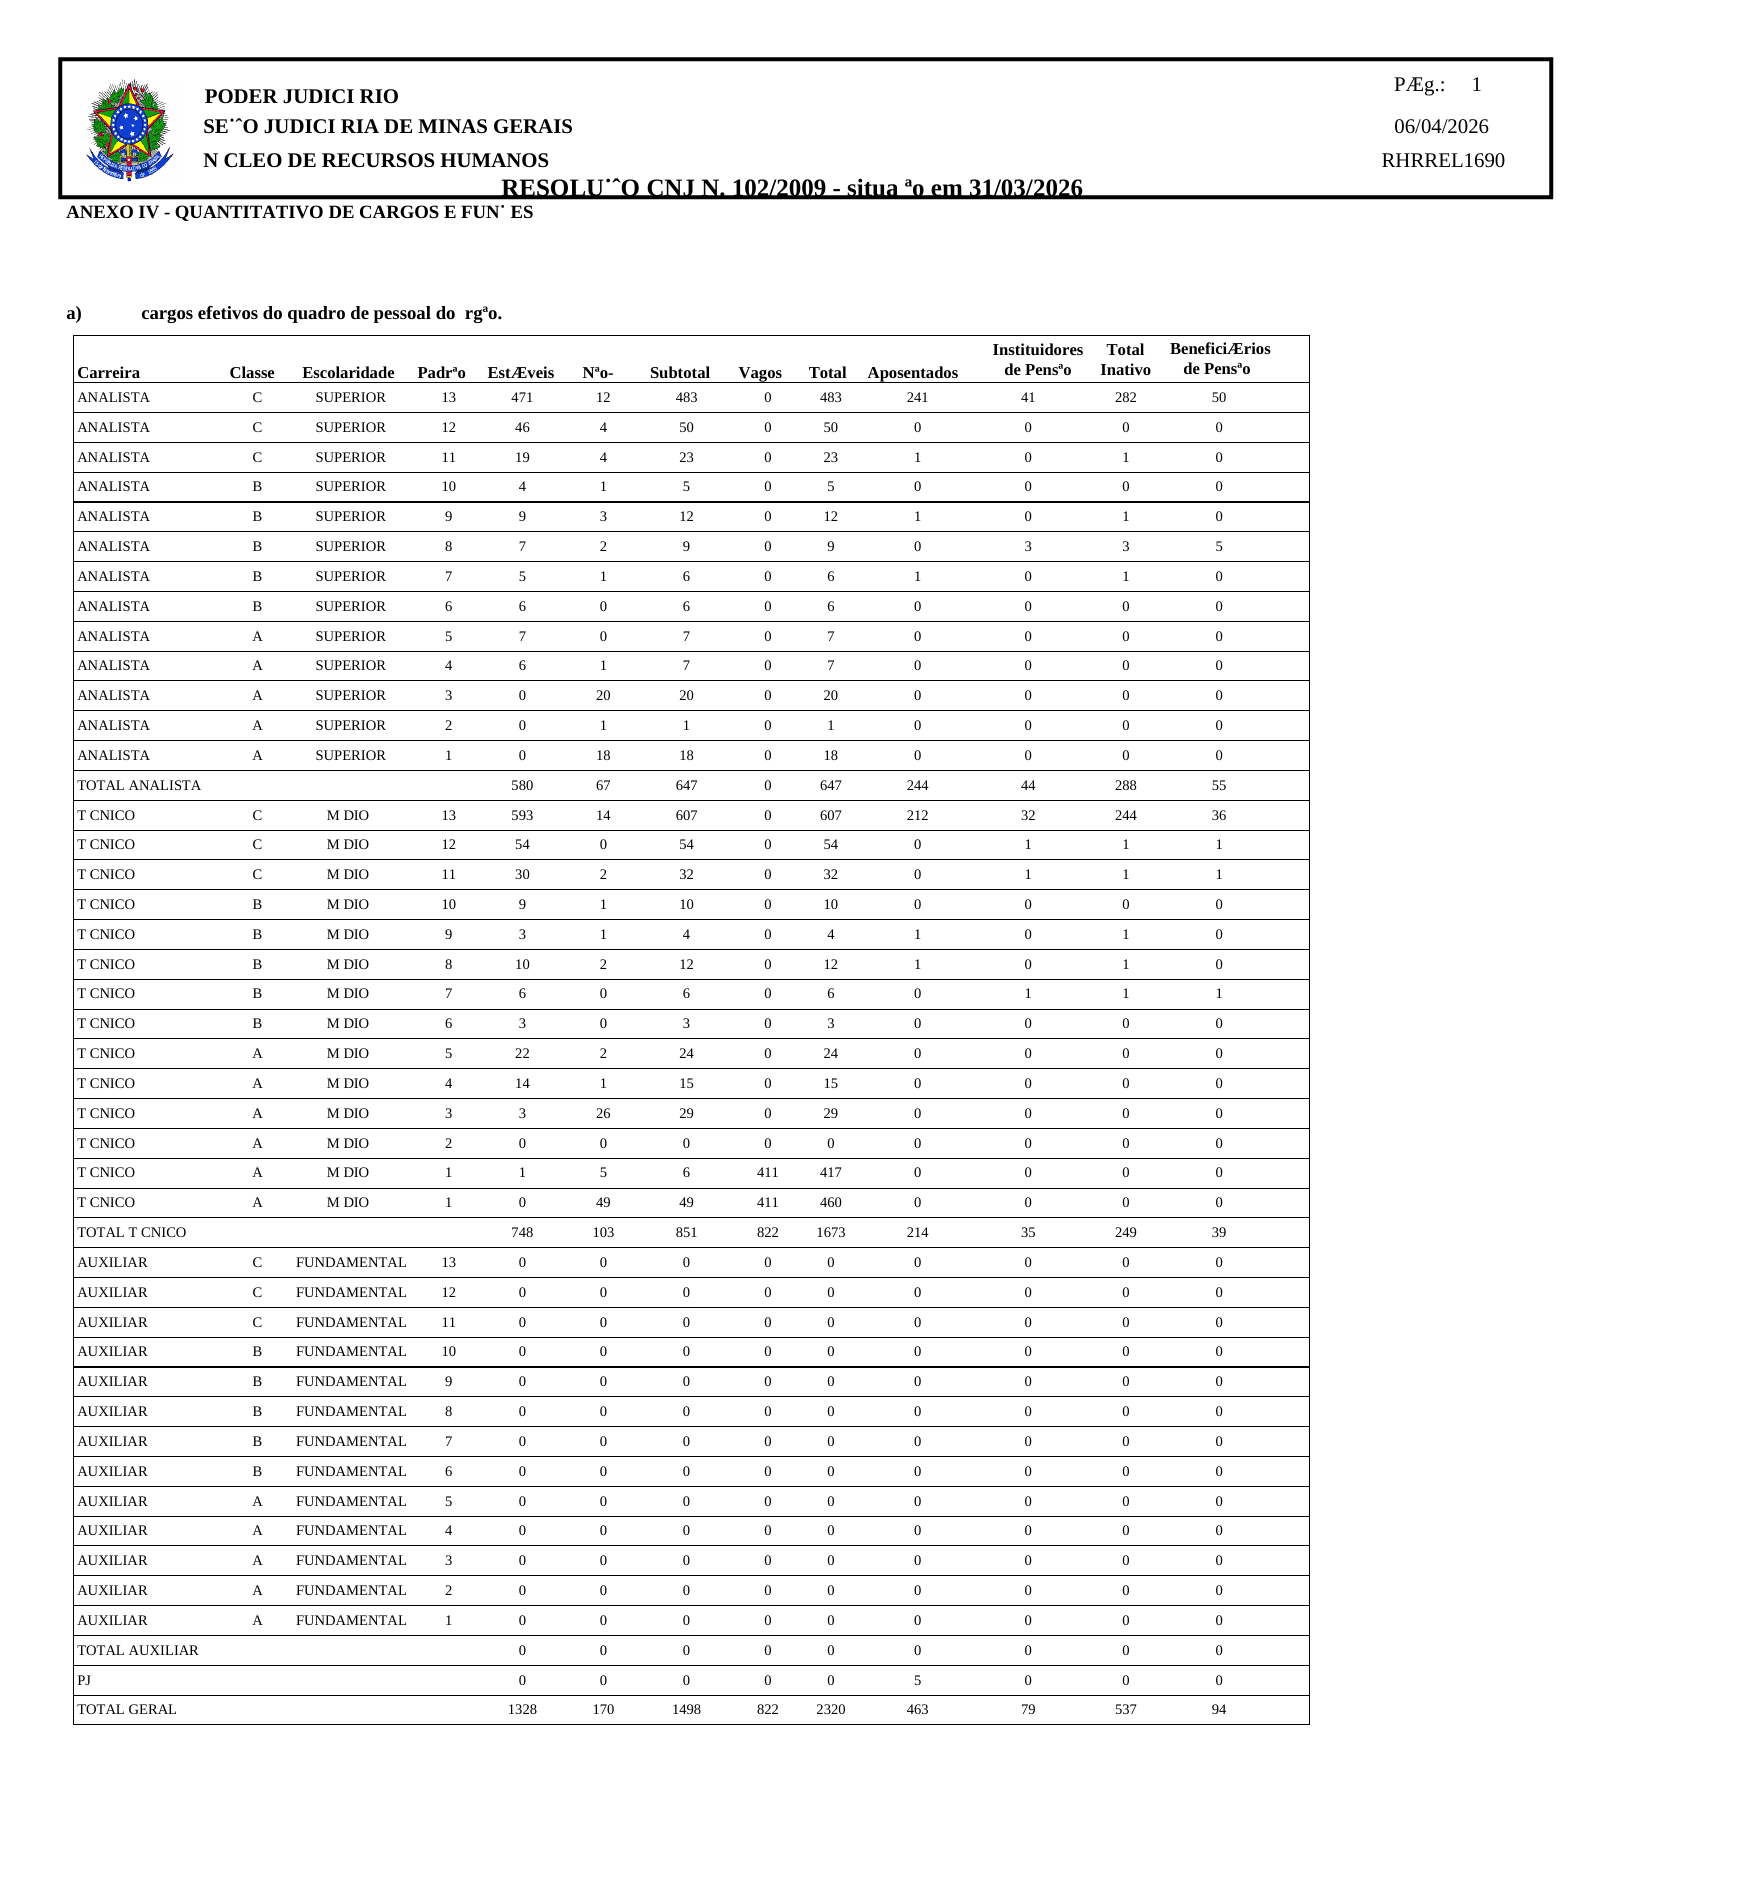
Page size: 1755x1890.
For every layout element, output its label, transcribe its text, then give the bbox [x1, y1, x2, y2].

table_cell 6 [412, 1010, 477, 1038]
table_cell 0 [724, 1069, 795, 1098]
table_cell 15 [632, 1069, 724, 1098]
table_cell 1 [1160, 860, 1309, 889]
table_cell 0 [972, 1010, 1090, 1038]
table_cell 9 [632, 532, 724, 561]
table_cell 0 [1090, 741, 1160, 770]
table_cell 1 [857, 920, 972, 949]
table_cell 1 [1090, 831, 1160, 859]
table_cell 0 [857, 473, 972, 501]
table_cell 6 [477, 592, 568, 621]
table_cell 0 [1160, 1338, 1309, 1366]
table_cell 0 [1090, 1487, 1160, 1516]
table_cell C [215, 831, 285, 859]
table_cell 748 [477, 1218, 568, 1247]
table_cell [412, 1696, 477, 1724]
table_cell 0 [857, 1576, 972, 1605]
table_cell 0 [724, 1427, 795, 1456]
table_cell 19 [477, 443, 568, 472]
table_cell SUPERIOR [285, 473, 412, 501]
table_cell 0 [477, 1278, 568, 1307]
table_header Subtotal [632, 336, 724, 382]
table_cell 0 [1090, 711, 1160, 740]
table_cell C [215, 1308, 285, 1337]
table_header Classe [215, 336, 285, 382]
table_cell SUPERIOR [285, 532, 412, 561]
table_cell 0 [1160, 1457, 1309, 1486]
table_cell M DIO [285, 1159, 412, 1187]
table_cell 1 [568, 562, 632, 591]
table_cell 0 [477, 1606, 568, 1635]
table_cell 0 [1160, 1368, 1309, 1396]
table_cell 0 [857, 1368, 972, 1396]
table_cell FUNDAMENTAL [285, 1546, 412, 1575]
table_cell 0 [632, 1278, 724, 1307]
table_cell 0 [1090, 1099, 1160, 1128]
table_cell 0 [1160, 1039, 1309, 1068]
table_cell 10 [632, 890, 724, 919]
table_cell T CNICO [74, 980, 215, 1008]
table_cell 0 [477, 1636, 568, 1664]
table_cell 0 [1090, 1278, 1160, 1307]
table_cell M DIO [285, 920, 412, 949]
table_cell B [215, 1427, 285, 1456]
table_cell PJ [74, 1666, 215, 1694]
table_cell 411 [724, 1189, 795, 1217]
table_cell 0 [1160, 1397, 1309, 1426]
table_cell SUPERIOR [285, 681, 412, 710]
table_cell 0 [1160, 920, 1309, 949]
table_cell 0 [632, 1129, 724, 1158]
table_cell 0 [724, 1487, 795, 1516]
table_cell 1 [568, 711, 632, 740]
table_cell 32 [795, 860, 857, 889]
table_cell AUXILIAR [74, 1606, 215, 1635]
table_cell 103 [568, 1218, 632, 1247]
table_cell [215, 771, 285, 800]
table_cell 0 [1090, 473, 1160, 501]
table_cell 2 [568, 860, 632, 889]
table_cell C [215, 413, 285, 442]
table_cell 5 [795, 473, 857, 501]
table_cell 0 [857, 1546, 972, 1575]
table_cell 0 [857, 711, 972, 740]
table_cell 0 [857, 413, 972, 442]
table_cell 29 [795, 1099, 857, 1128]
table_cell ANALISTA [74, 532, 215, 561]
table_cell [285, 1666, 412, 1694]
table_cell B [215, 592, 285, 621]
table_cell 0 [568, 1487, 632, 1516]
table_cell 0 [972, 1069, 1090, 1098]
table_cell 2 [412, 711, 477, 740]
table_cell 10 [412, 473, 477, 501]
table_cell 0 [724, 473, 795, 501]
table_cell 0 [1160, 1576, 1309, 1605]
table_cell FUNDAMENTAL [285, 1487, 412, 1516]
table_cell 0 [724, 980, 795, 1008]
table_cell AUXILIAR [74, 1517, 215, 1545]
table_cell 1 [412, 1159, 477, 1187]
table_cell 2 [568, 532, 632, 561]
table_cell 483 [632, 383, 724, 412]
table_cell ANALISTA [74, 562, 215, 591]
table_cell C [215, 383, 285, 412]
table_cell C [215, 443, 285, 472]
table_cell 0 [972, 1368, 1090, 1396]
table_cell 0 [724, 383, 795, 412]
table_cell 580 [477, 771, 568, 800]
table_cell 0 [632, 1248, 724, 1277]
table_cell 0 [632, 1487, 724, 1516]
table_cell 14 [568, 801, 632, 829]
table_cell M DIO [285, 980, 412, 1008]
table_cell M DIO [285, 950, 412, 979]
table_cell 0 [724, 1278, 795, 1307]
table_cell 0 [1160, 1308, 1309, 1337]
table_cell 0 [972, 592, 1090, 621]
table_cell 0 [568, 1457, 632, 1486]
table_cell 1 [972, 860, 1090, 889]
table_cell 0 [1160, 622, 1309, 651]
table_cell 0 [1090, 1427, 1160, 1456]
table_cell 1 [632, 711, 724, 740]
table_cell 39 [1160, 1218, 1309, 1247]
table_cell AUXILIAR [74, 1338, 215, 1366]
table_cell 0 [724, 1010, 795, 1038]
table_cell 647 [795, 771, 857, 800]
table_cell 20 [632, 681, 724, 710]
table_cell 0 [1160, 473, 1309, 501]
table_cell 0 [857, 1129, 972, 1158]
table_cell SUPERIOR [285, 383, 412, 412]
table_cell 0 [568, 1338, 632, 1366]
table_cell B [215, 532, 285, 561]
table_cell 0 [724, 1457, 795, 1486]
table_cell 0 [857, 1487, 972, 1516]
table_cell 1673 [795, 1218, 857, 1247]
table_cell 5 [412, 1039, 477, 1068]
table_cell 0 [972, 1427, 1090, 1456]
table_cell 0 [972, 1189, 1090, 1217]
table_cell [285, 771, 412, 800]
table_header Vagos [724, 336, 795, 382]
table_cell 0 [632, 1397, 724, 1426]
table_cell B [215, 1010, 285, 1038]
table_cell T CNICO [74, 801, 215, 829]
table_cell 0 [477, 1338, 568, 1366]
table_cell AUXILIAR [74, 1487, 215, 1516]
table_cell 0 [1090, 1338, 1160, 1366]
table_cell 0 [632, 1576, 724, 1605]
table_cell 0 [1160, 1546, 1309, 1575]
table_cell 0 [972, 1517, 1090, 1545]
table_cell SUPERIOR [285, 652, 412, 680]
table_cell 1 [412, 1606, 477, 1635]
table_cell 851 [632, 1218, 724, 1247]
table_cell 0 [724, 592, 795, 621]
table_cell 0 [857, 1278, 972, 1307]
table_cell TOTAL GERAL [74, 1696, 215, 1724]
table_cell 0 [1160, 1010, 1309, 1038]
table_cell 0 [795, 1457, 857, 1486]
table_cell 1 [795, 711, 857, 740]
table_cell 0 [1090, 1397, 1160, 1426]
table_cell 9 [795, 532, 857, 561]
table_cell 0 [724, 711, 795, 740]
table_cell FUNDAMENTAL [285, 1517, 412, 1545]
table_cell T CNICO [74, 890, 215, 919]
table_cell 49 [632, 1189, 724, 1217]
table_cell 30 [477, 860, 568, 889]
table_cell 1 [1090, 980, 1160, 1008]
table_cell 10 [795, 890, 857, 919]
table_cell 0 [1160, 1427, 1309, 1456]
table_cell 4 [412, 1517, 477, 1545]
table_cell T CNICO [74, 1069, 215, 1098]
table_header BeneficiÆrios de Pensªo [1160, 336, 1309, 382]
table_cell 12 [632, 950, 724, 979]
table_cell 0 [972, 503, 1090, 531]
table_cell 6 [477, 980, 568, 1008]
table_cell A [215, 1517, 285, 1545]
table_cell [215, 1666, 285, 1694]
table_cell 6 [632, 592, 724, 621]
table_cell 0 [724, 1397, 795, 1426]
table_cell [285, 1636, 412, 1664]
table_cell 0 [724, 1576, 795, 1605]
table_cell 36 [1160, 801, 1309, 829]
table_cell 3 [412, 681, 477, 710]
table_cell 0 [972, 413, 1090, 442]
table_cell 0 [795, 1278, 857, 1307]
table_cell 2320 [795, 1696, 857, 1724]
table_cell 0 [795, 1129, 857, 1158]
table_header Nªo- [568, 336, 632, 382]
table_cell A [215, 1606, 285, 1635]
table_cell A [215, 1546, 285, 1575]
table_cell 6 [795, 592, 857, 621]
table_cell M DIO [285, 1010, 412, 1038]
table_cell 32 [632, 860, 724, 889]
table_cell 0 [857, 652, 972, 680]
table_cell 1 [568, 920, 632, 949]
table_cell B [215, 562, 285, 591]
table_cell 0 [477, 1576, 568, 1605]
table_header Padrªo [412, 336, 477, 382]
table_cell 9 [477, 503, 568, 531]
table_cell 483 [795, 383, 857, 412]
table_cell AUXILIAR [74, 1248, 215, 1277]
table_cell 1 [1160, 980, 1309, 1008]
table_cell 1 [568, 473, 632, 501]
table_cell FUNDAMENTAL [285, 1368, 412, 1396]
table_cell 0 [724, 741, 795, 770]
table_cell 6 [477, 652, 568, 680]
table_cell 0 [632, 1666, 724, 1694]
table_cell 0 [724, 1308, 795, 1337]
table_cell 0 [795, 1248, 857, 1277]
table_cell 3 [477, 1010, 568, 1038]
table_cell 822 [724, 1696, 795, 1724]
table_cell ANALISTA [74, 413, 215, 442]
table_cell 0 [857, 890, 972, 919]
table_cell 15 [795, 1069, 857, 1098]
table_cell 0 [857, 741, 972, 770]
table_cell 0 [1090, 1069, 1160, 1098]
table_cell 0 [857, 860, 972, 889]
table_cell A [215, 1159, 285, 1187]
table_header Escolaridade [285, 336, 412, 382]
table_cell 1 [568, 652, 632, 680]
table_cell 241 [857, 383, 972, 412]
table_cell 0 [724, 503, 795, 531]
table_cell 0 [632, 1606, 724, 1635]
table_cell 0 [972, 1636, 1090, 1664]
table_cell 46 [477, 413, 568, 442]
table_cell FUNDAMENTAL [285, 1308, 412, 1337]
table_cell B [215, 473, 285, 501]
table_cell 0 [857, 532, 972, 561]
table_cell 0 [1160, 950, 1309, 979]
table_cell SUPERIOR [285, 443, 412, 472]
table_cell 0 [568, 1278, 632, 1307]
table_cell 0 [1090, 1666, 1160, 1694]
table_cell B [215, 920, 285, 949]
table_cell 417 [795, 1159, 857, 1187]
table_cell 6 [412, 1457, 477, 1486]
table_cell M DIO [285, 831, 412, 859]
table_cell 0 [1160, 1487, 1309, 1516]
table_cell M DIO [285, 890, 412, 919]
table_cell 0 [972, 1576, 1090, 1605]
table_header Carreira [74, 336, 215, 382]
table_cell 1 [1090, 562, 1160, 591]
table_cell ANALISTA [74, 622, 215, 651]
table_cell 3 [568, 503, 632, 531]
table_cell 18 [632, 741, 724, 770]
table_cell T CNICO [74, 1039, 215, 1068]
table_cell 0 [632, 1308, 724, 1337]
table_cell 6 [795, 562, 857, 591]
table_cell T CNICO [74, 1159, 215, 1187]
table_cell TOTAL ANALISTA [74, 771, 215, 800]
table_cell [215, 1696, 285, 1724]
table_cell 54 [477, 831, 568, 859]
table_cell 0 [857, 1517, 972, 1545]
table_cell [412, 1666, 477, 1694]
table_cell 0 [1160, 652, 1309, 680]
table_cell 0 [857, 1010, 972, 1038]
table_cell 0 [857, 980, 972, 1008]
table_cell A [215, 1039, 285, 1068]
table_cell T CNICO [74, 831, 215, 859]
table_cell 50 [795, 413, 857, 442]
table_cell 0 [568, 831, 632, 859]
table_cell 0 [568, 1636, 632, 1664]
table_cell 460 [795, 1189, 857, 1217]
table_cell 0 [857, 622, 972, 651]
table_cell AUXILIAR [74, 1308, 215, 1337]
table_cell 0 [632, 1427, 724, 1456]
table_cell [412, 771, 477, 800]
table_cell M DIO [285, 1039, 412, 1068]
table_cell 0 [1090, 652, 1160, 680]
table_cell M DIO [285, 1069, 412, 1098]
table_cell FUNDAMENTAL [285, 1457, 412, 1486]
table_cell 607 [795, 801, 857, 829]
table_cell 0 [1160, 1636, 1309, 1664]
table_cell 0 [724, 1248, 795, 1277]
table_cell 0 [477, 1397, 568, 1426]
table_cell B [215, 950, 285, 979]
table_cell 0 [1090, 1129, 1160, 1158]
table_cell 0 [795, 1606, 857, 1635]
table_cell 0 [857, 831, 972, 859]
list cargos efetivos do quadro de pessoal do rgªo. [66, 303, 1526, 324]
table_cell 1328 [477, 1696, 568, 1724]
table_cell 244 [857, 771, 972, 800]
table_cell 4 [795, 920, 857, 949]
table_cell 12 [795, 950, 857, 979]
table_cell FUNDAMENTAL [285, 1397, 412, 1426]
table_cell A [215, 711, 285, 740]
table_cell 1 [857, 562, 972, 591]
table_cell 0 [1090, 1636, 1160, 1664]
table_cell 29 [632, 1099, 724, 1128]
table_cell 463 [857, 1696, 972, 1724]
table_cell 0 [795, 1338, 857, 1366]
table_cell M DIO [285, 1099, 412, 1128]
table_cell FUNDAMENTAL [285, 1278, 412, 1307]
table_cell 1 [1090, 950, 1160, 979]
table_cell 9 [412, 1368, 477, 1396]
table_cell 0 [724, 831, 795, 859]
table_cell 1 [1090, 503, 1160, 531]
table_cell 50 [1160, 383, 1309, 412]
table_cell 0 [972, 1039, 1090, 1068]
table_cell 0 [724, 1368, 795, 1396]
table_cell 5 [568, 1159, 632, 1187]
table_cell AUXILIAR [74, 1368, 215, 1396]
table_cell 0 [857, 1397, 972, 1426]
table_cell 2 [568, 950, 632, 979]
table_cell 0 [972, 681, 1090, 710]
table_cell 0 [477, 681, 568, 710]
table_cell 49 [568, 1189, 632, 1217]
table_cell 0 [724, 771, 795, 800]
table_cell 0 [568, 622, 632, 651]
table_cell ANALISTA [74, 652, 215, 680]
table_cell 1 [857, 443, 972, 472]
table_cell [285, 1696, 412, 1724]
table_cell [215, 1218, 285, 1247]
table_cell 12 [795, 503, 857, 531]
table_cell 0 [972, 622, 1090, 651]
table_cell 1 [1090, 860, 1160, 889]
table_cell 3 [477, 920, 568, 949]
table_cell 0 [857, 1606, 972, 1635]
table_cell 0 [795, 1576, 857, 1605]
table_cell A [215, 741, 285, 770]
table_cell 0 [857, 1308, 972, 1337]
table_cell 0 [632, 1546, 724, 1575]
table_cell 6 [632, 1159, 724, 1187]
table_cell 593 [477, 801, 568, 829]
table_cell 0 [1160, 741, 1309, 770]
table_cell 4 [412, 1069, 477, 1098]
table_cell 0 [724, 1338, 795, 1366]
table_cell 11 [412, 443, 477, 472]
table_cell 0 [795, 1517, 857, 1545]
table_cell 50 [632, 413, 724, 442]
table_cell 0 [632, 1636, 724, 1664]
table_cell 0 [1160, 1606, 1309, 1635]
table_cell 12 [568, 383, 632, 412]
table_cell 0 [724, 681, 795, 710]
table_cell 0 [568, 592, 632, 621]
table_cell 0 [795, 1636, 857, 1664]
table_cell C [215, 1248, 285, 1277]
table_cell ANALISTA [74, 681, 215, 710]
table_cell 1 [1090, 920, 1160, 949]
table_cell 0 [1090, 1039, 1160, 1068]
table_cell 0 [972, 562, 1090, 591]
table_cell 24 [632, 1039, 724, 1068]
table_cell 0 [477, 1308, 568, 1337]
table_cell 1 [857, 503, 972, 531]
table_cell SUPERIOR [285, 741, 412, 770]
table_cell 0 [795, 1487, 857, 1516]
table_cell 0 [1090, 1546, 1160, 1575]
table_cell ANALISTA [74, 383, 215, 412]
table_header Total Inativo [1090, 336, 1160, 382]
table_cell A [215, 652, 285, 680]
table_cell 0 [972, 1278, 1090, 1307]
table_cell 0 [724, 532, 795, 561]
table_cell 3 [972, 532, 1090, 561]
table_cell 0 [632, 1517, 724, 1545]
table_cell 11 [412, 1308, 477, 1337]
table_cell T CNICO [74, 1099, 215, 1128]
table_cell 0 [477, 1427, 568, 1456]
table_cell 4 [632, 920, 724, 949]
table_cell 0 [1160, 1189, 1309, 1217]
table_cell 0 [857, 592, 972, 621]
table_cell 0 [724, 860, 795, 889]
table_cell 22 [477, 1039, 568, 1068]
table_cell 0 [1090, 1576, 1160, 1605]
table_cell 0 [632, 1368, 724, 1396]
table_cell 0 [1160, 443, 1309, 472]
table_cell [215, 1636, 285, 1664]
table_cell 18 [568, 741, 632, 770]
table_cell 249 [1090, 1218, 1160, 1247]
table_cell 1 [477, 1159, 568, 1187]
table_cell AUXILIAR [74, 1576, 215, 1605]
table_cell 20 [795, 681, 857, 710]
table_cell 10 [412, 890, 477, 919]
table_cell 0 [724, 562, 795, 591]
table_cell 0 [568, 1010, 632, 1038]
table_cell 54 [632, 831, 724, 859]
table_cell M DIO [285, 801, 412, 829]
table_cell 0 [568, 1397, 632, 1426]
table_cell 0 [857, 1069, 972, 1098]
table_cell M DIO [285, 1189, 412, 1217]
table_cell FUNDAMENTAL [285, 1248, 412, 1277]
table_cell M DIO [285, 860, 412, 889]
table_cell 0 [857, 1099, 972, 1128]
table_cell 0 [632, 1457, 724, 1486]
table_cell 12 [412, 1278, 477, 1307]
table_cell 12 [412, 413, 477, 442]
table_cell 3 [795, 1010, 857, 1038]
table_cell 7 [795, 622, 857, 651]
table_cell T CNICO [74, 1189, 215, 1217]
table_cell SUPERIOR [285, 413, 412, 442]
table_cell 0 [972, 1159, 1090, 1187]
table_cell [285, 1218, 412, 1247]
table_cell AUXILIAR [74, 1457, 215, 1486]
table_cell 0 [1160, 1666, 1309, 1694]
table_cell 4 [412, 652, 477, 680]
table_cell 1 [1090, 443, 1160, 472]
table_cell 23 [632, 443, 724, 472]
table_cell 0 [972, 1397, 1090, 1426]
table_cell 0 [972, 950, 1090, 979]
table_cell 9 [477, 890, 568, 919]
table_cell 0 [795, 1397, 857, 1426]
table_cell 0 [795, 1427, 857, 1456]
table_cell 14 [477, 1069, 568, 1098]
table_cell 0 [477, 1129, 568, 1158]
table_cell 0 [1160, 1069, 1309, 1098]
table_cell A [215, 1099, 285, 1128]
table_cell 0 [1160, 562, 1309, 591]
table_cell C [215, 801, 285, 829]
table_cell AUXILIAR [74, 1397, 215, 1426]
table_cell 2 [412, 1129, 477, 1158]
table_cell 0 [1160, 503, 1309, 531]
table_cell 0 [724, 652, 795, 680]
table_cell 0 [477, 1248, 568, 1277]
table_cell 0 [568, 1308, 632, 1337]
table_cell [412, 1636, 477, 1664]
table_cell 0 [972, 920, 1090, 949]
table_cell 0 [1090, 1159, 1160, 1187]
table_cell 0 [857, 1159, 972, 1187]
table_cell 0 [1160, 1159, 1309, 1187]
table_cell FUNDAMENTAL [285, 1427, 412, 1456]
table_cell A [215, 1576, 285, 1605]
table_cell 0 [568, 1427, 632, 1456]
table_cell 3 [412, 1546, 477, 1575]
table_cell 18 [795, 741, 857, 770]
table_cell 0 [477, 741, 568, 770]
table_cell 2 [412, 1576, 477, 1605]
table_cell 0 [632, 1338, 724, 1366]
table_cell 1 [412, 741, 477, 770]
table_cell 0 [857, 1636, 972, 1664]
table_cell 13 [412, 801, 477, 829]
table_header Total [795, 336, 857, 382]
table_cell 0 [477, 1517, 568, 1545]
table_cell 0 [972, 1129, 1090, 1158]
table_cell T CNICO [74, 860, 215, 889]
table_cell 7 [632, 622, 724, 651]
table_cell 0 [1090, 1189, 1160, 1217]
table_cell 7 [632, 652, 724, 680]
table_cell 41 [972, 383, 1090, 412]
table_cell 607 [632, 801, 724, 829]
table_cell 0 [724, 950, 795, 979]
table_cell 0 [1090, 1368, 1160, 1396]
table_cell 5 [632, 473, 724, 501]
table_cell 5 [857, 1666, 972, 1694]
table_cell 0 [724, 801, 795, 829]
table_cell 0 [1160, 1278, 1309, 1307]
table_cell 55 [1160, 771, 1309, 800]
table_cell 0 [972, 652, 1090, 680]
table_cell 8 [412, 950, 477, 979]
table_cell 20 [568, 681, 632, 710]
table_cell T CNICO [74, 1129, 215, 1158]
table_cell SUPERIOR [285, 503, 412, 531]
table_cell T CNICO [74, 920, 215, 949]
table_cell 282 [1090, 383, 1160, 412]
table_cell 6 [412, 592, 477, 621]
table_cell 32 [972, 801, 1090, 829]
table_cell SUPERIOR [285, 711, 412, 740]
table_cell 822 [724, 1218, 795, 1247]
table_cell 3 [477, 1099, 568, 1128]
table_cell A [215, 1069, 285, 1098]
table_cell 3 [412, 1099, 477, 1128]
table_cell B [215, 1338, 285, 1366]
table_cell 4 [568, 443, 632, 472]
table_cell 9 [412, 920, 477, 949]
table_cell 10 [412, 1338, 477, 1366]
table_cell 0 [972, 1248, 1090, 1277]
table_cell 0 [1090, 413, 1160, 442]
table_cell 0 [972, 1457, 1090, 1486]
table_cell ANALISTA [74, 741, 215, 770]
table_cell 244 [1090, 801, 1160, 829]
table_cell 12 [632, 503, 724, 531]
table_cell 0 [477, 1457, 568, 1486]
table_cell 1 [972, 831, 1090, 859]
table_cell 0 [972, 443, 1090, 472]
table_cell ANALISTA [74, 443, 215, 472]
table_cell A [215, 1129, 285, 1158]
table_cell 1 [857, 950, 972, 979]
table_cell 0 [1090, 622, 1160, 651]
table_cell 0 [795, 1308, 857, 1337]
table_cell 0 [1090, 1308, 1160, 1337]
table_cell 0 [1160, 890, 1309, 919]
table_header Instituidores de Pensªo [972, 336, 1090, 382]
table_header Aposentados [857, 336, 972, 382]
table_cell ANALISTA [74, 592, 215, 621]
table_cell 471 [477, 383, 568, 412]
table_cell AUXILIAR [74, 1427, 215, 1456]
table_cell 0 [1160, 413, 1309, 442]
table_cell 11 [412, 860, 477, 889]
table_cell 647 [632, 771, 724, 800]
table_cell 4 [568, 413, 632, 442]
table_cell T CNICO [74, 950, 215, 979]
table_cell 0 [568, 1129, 632, 1158]
table_cell 411 [724, 1159, 795, 1187]
table_cell [412, 1218, 477, 1247]
table_cell ANALISTA [74, 503, 215, 531]
table_cell B [215, 1368, 285, 1396]
table_cell 0 [1160, 1129, 1309, 1158]
table_cell 0 [972, 1666, 1090, 1694]
table_cell 0 [724, 1129, 795, 1158]
table_cell 35 [972, 1218, 1090, 1247]
table_cell 1498 [632, 1696, 724, 1724]
table_cell 8 [412, 532, 477, 561]
table_cell 94 [1160, 1696, 1309, 1724]
table_cell 1 [568, 1069, 632, 1098]
table_cell 170 [568, 1696, 632, 1724]
table_cell 0 [972, 711, 1090, 740]
table_cell 6 [795, 980, 857, 1008]
table_cell 5 [412, 622, 477, 651]
table_cell 0 [724, 413, 795, 442]
table_cell 0 [1090, 681, 1160, 710]
table_cell 0 [972, 1099, 1090, 1128]
table_cell 0 [1090, 1517, 1160, 1545]
table_cell 1 [568, 890, 632, 919]
table_cell B [215, 1397, 285, 1426]
table_cell 0 [972, 890, 1090, 919]
table_cell SUPERIOR [285, 622, 412, 651]
table_cell 288 [1090, 771, 1160, 800]
table_cell B [215, 1457, 285, 1486]
table_cell 0 [1090, 1457, 1160, 1486]
table_cell 10 [477, 950, 568, 979]
table_cell 0 [477, 1546, 568, 1575]
table_cell C [215, 860, 285, 889]
table_cell 3 [1090, 532, 1160, 561]
table_cell 1 [412, 1189, 477, 1217]
table_cell AUXILIAR [74, 1546, 215, 1575]
table_cell B [215, 890, 285, 919]
table_cell 0 [724, 1606, 795, 1635]
table_cell 0 [857, 1189, 972, 1217]
table_cell 0 [724, 1666, 795, 1694]
table_cell A [215, 1487, 285, 1516]
table_cell 0 [568, 980, 632, 1008]
table_cell 0 [724, 1099, 795, 1128]
table_cell 13 [412, 1248, 477, 1277]
table_cell 0 [724, 1517, 795, 1545]
table_cell 0 [857, 1427, 972, 1456]
table_cell 7 [412, 980, 477, 1008]
table_cell 2 [568, 1039, 632, 1068]
table_cell SUPERIOR [285, 562, 412, 591]
table_cell 0 [1090, 592, 1160, 621]
table_cell B [215, 503, 285, 531]
table_cell 44 [972, 771, 1090, 800]
table_cell 0 [724, 622, 795, 651]
table_cell 0 [972, 473, 1090, 501]
table_cell 0 [568, 1248, 632, 1277]
table_cell 8 [412, 1397, 477, 1426]
table_cell 0 [568, 1368, 632, 1396]
table_cell 0 [795, 1368, 857, 1396]
table_cell 0 [568, 1606, 632, 1635]
table_cell 6 [632, 562, 724, 591]
table_cell 0 [568, 1666, 632, 1694]
table_cell 4 [477, 473, 568, 501]
table_cell 12 [412, 831, 477, 859]
table_cell 0 [1090, 1248, 1160, 1277]
table_cell TOTAL AUXILIAR [74, 1636, 215, 1664]
table_cell 0 [857, 1039, 972, 1068]
table_cell 54 [795, 831, 857, 859]
table_cell A [215, 681, 285, 710]
table_cell 0 [1090, 1606, 1160, 1635]
table_cell 7 [477, 622, 568, 651]
table_cell 1 [972, 980, 1090, 1008]
table_cell A [215, 622, 285, 651]
table_cell 5 [1160, 532, 1309, 561]
table_cell 24 [795, 1039, 857, 1068]
table_cell 0 [477, 1487, 568, 1516]
table_cell 214 [857, 1218, 972, 1247]
table_cell 7 [795, 652, 857, 680]
table_cell 0 [857, 1338, 972, 1366]
table_cell 0 [724, 1546, 795, 1575]
table_cell 3 [632, 1010, 724, 1038]
table_cell 537 [1090, 1696, 1160, 1724]
table_cell 9 [412, 503, 477, 531]
table_cell 0 [1160, 681, 1309, 710]
picture [54, 53, 1557, 202]
table_cell 13 [412, 383, 477, 412]
table_cell 0 [477, 1368, 568, 1396]
table_cell A [215, 1189, 285, 1217]
table_cell 1 [1160, 831, 1309, 859]
table_cell TOTAL T CNICO [74, 1218, 215, 1247]
table_cell 23 [795, 443, 857, 472]
table_cell 26 [568, 1099, 632, 1128]
table_cell 0 [972, 1606, 1090, 1635]
table_cell B [215, 980, 285, 1008]
table_cell 0 [972, 1338, 1090, 1366]
table_cell 0 [568, 1576, 632, 1605]
table_cell 0 [1160, 1517, 1309, 1545]
table_cell 0 [1090, 1010, 1160, 1038]
table_cell 0 [477, 711, 568, 740]
table_cell 0 [795, 1666, 857, 1694]
table_cell 0 [568, 1517, 632, 1545]
table_cell 0 [857, 1248, 972, 1277]
table_cell 6 [632, 980, 724, 1008]
table_cell 0 [857, 1457, 972, 1486]
table_cell 7 [412, 562, 477, 591]
table_cell 7 [412, 1427, 477, 1456]
table_cell 0 [477, 1666, 568, 1694]
table_cell AUXILIAR [74, 1278, 215, 1307]
table_cell FUNDAMENTAL [285, 1576, 412, 1605]
table_cell 212 [857, 801, 972, 829]
table_cell 0 [1160, 711, 1309, 740]
table_cell 0 [724, 890, 795, 919]
table_cell 7 [477, 532, 568, 561]
table_cell 0 [724, 1636, 795, 1664]
table_cell 5 [477, 562, 568, 591]
table_cell 0 [477, 1189, 568, 1217]
table_cell 0 [1160, 592, 1309, 621]
table_cell 0 [1160, 1248, 1309, 1277]
table_cell 0 [568, 1546, 632, 1575]
table_cell T CNICO [74, 1010, 215, 1038]
table_cell 0 [972, 1546, 1090, 1575]
table_cell 5 [412, 1487, 477, 1516]
table_cell 0 [1160, 1099, 1309, 1128]
table_cell 67 [568, 771, 632, 800]
table_cell 79 [972, 1696, 1090, 1724]
table_cell 0 [972, 1487, 1090, 1516]
table_cell 0 [1090, 890, 1160, 919]
table_cell 0 [972, 741, 1090, 770]
table_cell 0 [857, 681, 972, 710]
table_cell 0 [724, 443, 795, 472]
table_cell 0 [724, 1039, 795, 1068]
table_cell 0 [724, 920, 795, 949]
table_cell 0 [972, 1308, 1090, 1337]
table_cell SUPERIOR [285, 592, 412, 621]
table_cell 0 [795, 1546, 857, 1575]
table_cell FUNDAMENTAL [285, 1338, 412, 1366]
table_header EstÆveis [477, 336, 568, 382]
table_cell FUNDAMENTAL [285, 1606, 412, 1635]
table_cell ANALISTA [74, 473, 215, 501]
table_cell M DIO [285, 1129, 412, 1158]
table_cell ANALISTA [74, 711, 215, 740]
table_cell C [215, 1278, 285, 1307]
